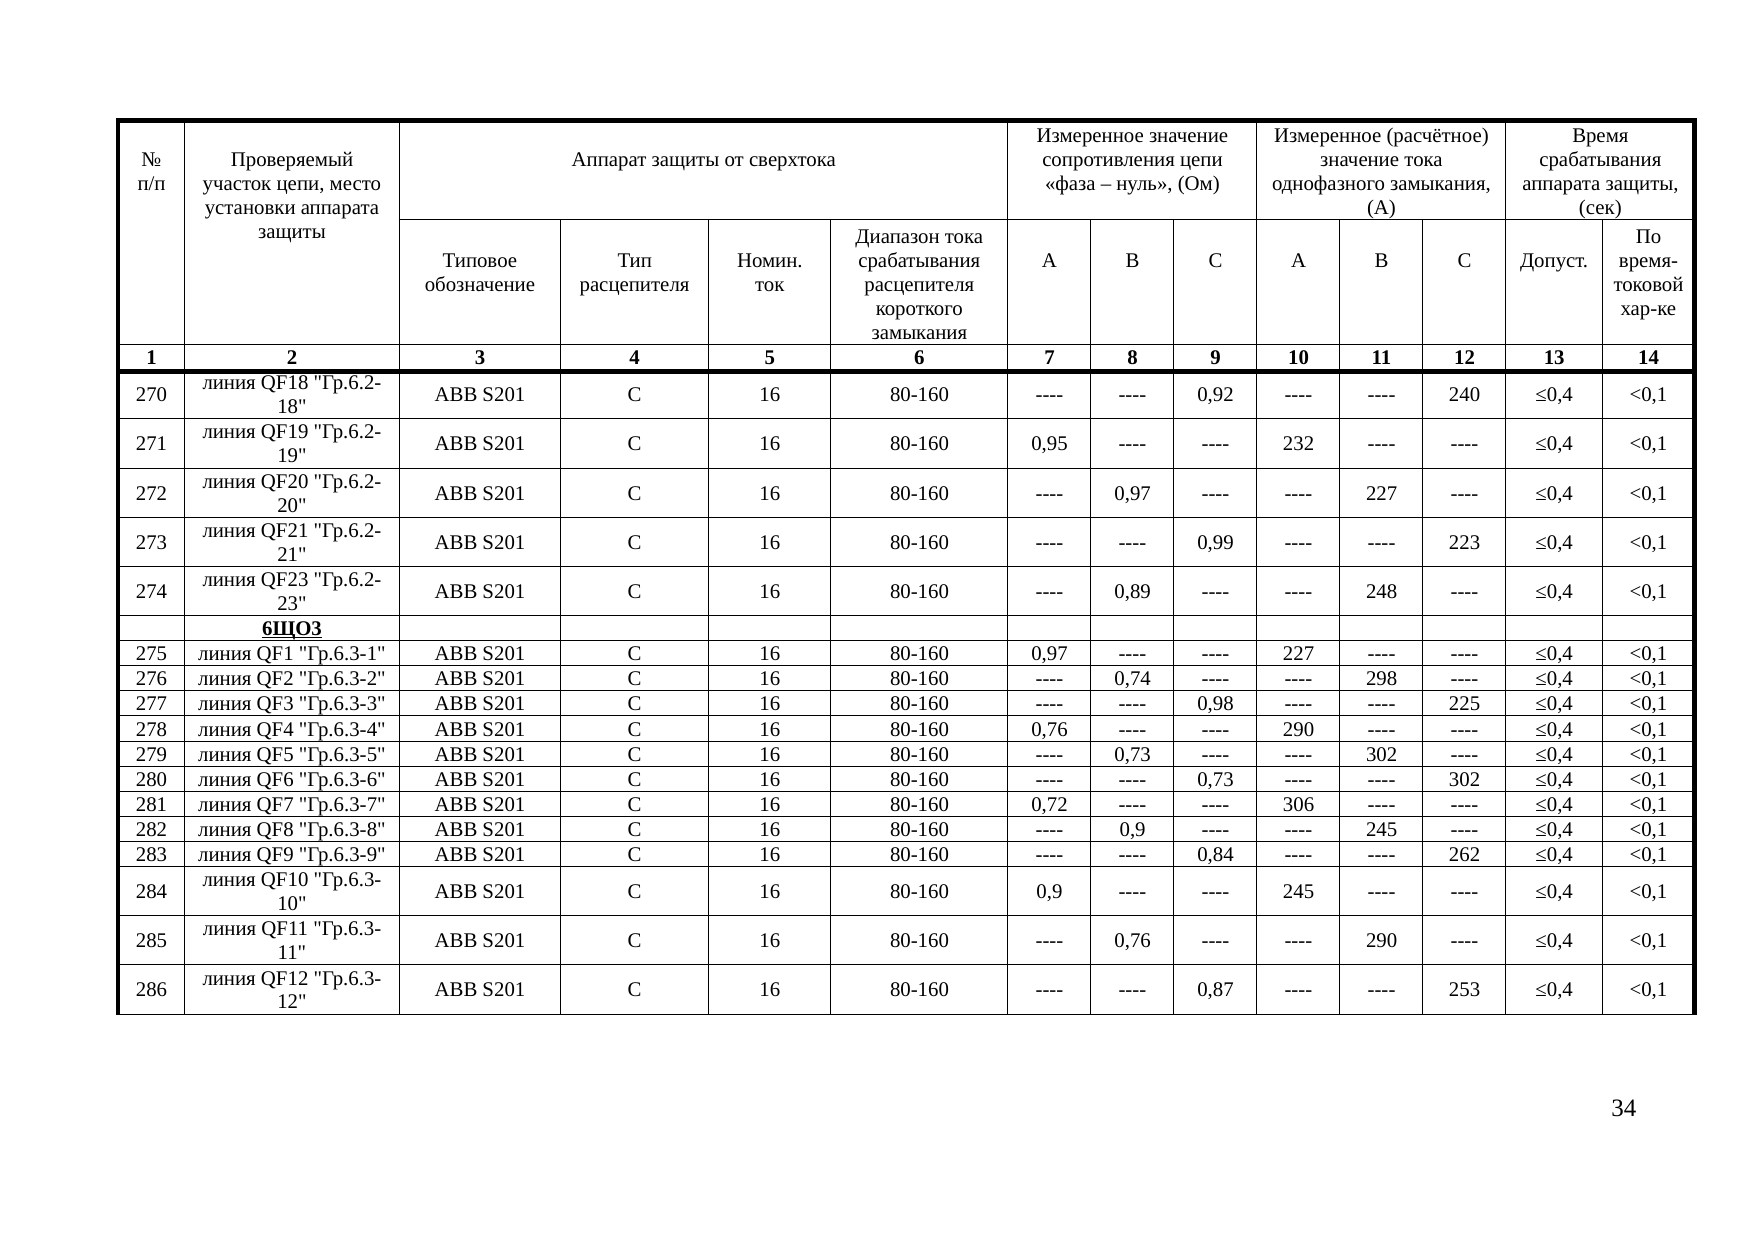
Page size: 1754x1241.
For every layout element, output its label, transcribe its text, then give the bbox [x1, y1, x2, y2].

table_header Аппарат защиты от сверхтока [400, 123, 1007, 219]
table_cell ---- [1340, 518, 1422, 566]
table_cell 0,72 [1008, 792, 1090, 816]
table_cell ABB S201 [400, 666, 560, 690]
table_cell 278 [120, 716, 184, 741]
table_cell ≤0,4 [1506, 965, 1602, 1013]
table_cell ---- [1008, 374, 1090, 418]
table_cell ABB S201 [400, 965, 560, 1013]
table_cell C [561, 742, 708, 766]
table_cell ---- [1340, 641, 1422, 665]
table_cell линия QF6 "Гр.6.3-6" [185, 767, 399, 791]
table_cell 13 [1506, 345, 1602, 369]
table_cell ≤0,4 [1506, 867, 1602, 915]
table_cell C [561, 518, 708, 566]
table_cell 10 [1257, 345, 1339, 369]
table_cell 0,97 [1008, 641, 1090, 665]
table_cell 279 [120, 742, 184, 766]
table_cell По время- токовой хар-ке [1603, 220, 1692, 344]
table_cell ---- [1008, 567, 1090, 615]
table_cell ---- [1174, 867, 1256, 915]
table_cell Типовое обозначение [400, 220, 560, 344]
table_cell ≤0,4 [1506, 374, 1602, 418]
table_cell 16 [709, 767, 830, 791]
table_cell ABB S201 [400, 716, 560, 741]
table_cell A [1008, 220, 1090, 344]
table_cell 8 [1091, 345, 1173, 369]
table_cell 80-160 [831, 374, 1007, 418]
table_cell ---- [1008, 817, 1090, 841]
table_cell ---- [1091, 518, 1173, 566]
table_cell 16 [709, 419, 830, 467]
table_cell C [561, 469, 708, 517]
table_cell 275 [120, 641, 184, 665]
table_cell <0,1 [1603, 742, 1692, 766]
table_cell линия QF5 "Гр.6.3-5" [185, 742, 399, 766]
table_cell 227 [1340, 469, 1422, 517]
table_cell 285 [120, 916, 184, 964]
table_cell C [561, 567, 708, 615]
table_cell 11 [1340, 345, 1422, 369]
table_cell ---- [1257, 691, 1339, 715]
table_cell 16 [709, 374, 830, 418]
table_cell ABB S201 [400, 817, 560, 841]
table_cell <0,1 [1603, 792, 1692, 816]
table_cell ---- [1423, 916, 1505, 964]
table_cell 80-160 [831, 518, 1007, 566]
table_cell <0,1 [1603, 518, 1692, 566]
table_cell 16 [709, 867, 830, 915]
table_cell 16 [709, 817, 830, 841]
table_cell C [561, 842, 708, 866]
table_cell [709, 616, 830, 640]
table_cell ABB S201 [400, 419, 560, 467]
table_cell ---- [1008, 842, 1090, 866]
table_cell ---- [1257, 767, 1339, 791]
table_cell ≤0,4 [1506, 767, 1602, 791]
table_cell <0,1 [1603, 716, 1692, 741]
table_cell 16 [709, 916, 830, 964]
table_cell ---- [1091, 965, 1173, 1013]
table_cell [1423, 616, 1505, 640]
table_cell ---- [1008, 916, 1090, 964]
table_cell линия QF9 "Гр.6.3-9" [185, 842, 399, 866]
table_cell ABB S201 [400, 867, 560, 915]
table_header Время срабатывания аппарата защиты, (сек) [1506, 123, 1692, 219]
table_cell ---- [1091, 767, 1173, 791]
table_cell 282 [120, 817, 184, 841]
table_cell ---- [1257, 469, 1339, 517]
table_cell 80-160 [831, 965, 1007, 1013]
table_cell ABB S201 [400, 767, 560, 791]
table_header Измеренное (расчётное) значение тока однофазного замыкания, (А) [1257, 123, 1505, 219]
table_cell ---- [1423, 742, 1505, 766]
table_cell ABB S201 [400, 792, 560, 816]
table_cell 271 [120, 419, 184, 467]
table_cell 245 [1340, 817, 1422, 841]
table_cell Тип расцепителя [561, 220, 708, 344]
table_cell 80-160 [831, 716, 1007, 741]
table_cell C [561, 916, 708, 964]
table_cell 0,73 [1091, 742, 1173, 766]
table_cell 0,89 [1091, 567, 1173, 615]
table_cell ≤0,4 [1506, 817, 1602, 841]
table_cell 9 [1174, 345, 1256, 369]
table_cell Номин. ток [709, 220, 830, 344]
table_cell C [561, 817, 708, 841]
table_cell 80-160 [831, 691, 1007, 715]
table_cell ---- [1174, 817, 1256, 841]
table_cell <0,1 [1603, 419, 1692, 467]
table_cell <0,1 [1603, 641, 1692, 665]
table_cell ---- [1091, 691, 1173, 715]
table_cell ≤0,4 [1506, 641, 1602, 665]
table_cell ---- [1008, 965, 1090, 1013]
table_cell C [561, 666, 708, 690]
table_cell 80-160 [831, 792, 1007, 816]
table_cell C [561, 867, 708, 915]
table_cell 16 [709, 469, 830, 517]
table_cell <0,1 [1603, 767, 1692, 791]
table_cell ---- [1257, 666, 1339, 690]
table_cell ---- [1257, 518, 1339, 566]
table_cell ---- [1174, 419, 1256, 467]
table_cell 16 [709, 641, 830, 665]
table_cell линия QF8 "Гр.6.3-8" [185, 817, 399, 841]
table_cell 306 [1257, 792, 1339, 816]
table_cell 16 [709, 965, 830, 1013]
table_cell 80-160 [831, 916, 1007, 964]
table_cell C [561, 716, 708, 741]
table_cell <0,1 [1603, 374, 1692, 418]
table_cell [1257, 616, 1339, 640]
table_cell ≤0,4 [1506, 691, 1602, 715]
table_cell ---- [1340, 419, 1422, 467]
table_cell ABB S201 [400, 641, 560, 665]
table_cell линия QF23 "Гр.6.2-23" [185, 567, 399, 615]
table_cell ≤0,4 [1506, 518, 1602, 566]
table_cell 80-160 [831, 867, 1007, 915]
table_cell C [561, 374, 708, 418]
table_header Проверяемый участок цепи, место установки аппарата защиты [185, 123, 399, 344]
table_cell 0,74 [1091, 666, 1173, 690]
table_cell 298 [1340, 666, 1422, 690]
table_cell C [1174, 220, 1256, 344]
table_cell C [561, 965, 708, 1013]
table_cell ≤0,4 [1506, 419, 1602, 467]
table_cell [120, 616, 184, 640]
table_cell ---- [1423, 666, 1505, 690]
table_cell 80-160 [831, 666, 1007, 690]
table_cell 4 [561, 345, 708, 369]
table_cell линия QF12 "Гр.6.3-12" [185, 965, 399, 1013]
table_cell 3 [400, 345, 560, 369]
table_cell ---- [1340, 716, 1422, 741]
table_cell 1 [120, 345, 184, 369]
table_cell ---- [1340, 842, 1422, 866]
table_cell ---- [1008, 742, 1090, 766]
table_cell 5 [709, 345, 830, 369]
table_cell ---- [1091, 374, 1173, 418]
table_cell [1091, 616, 1173, 640]
table_cell ---- [1174, 716, 1256, 741]
table_cell 80-160 [831, 817, 1007, 841]
table_cell 0,73 [1174, 767, 1256, 791]
table_cell ---- [1257, 742, 1339, 766]
table_cell линия QF3 "Гр.6.3-3" [185, 691, 399, 715]
table_cell A [1257, 220, 1339, 344]
table_cell 274 [120, 567, 184, 615]
table_cell 0,87 [1174, 965, 1256, 1013]
table_cell ≤0,4 [1506, 916, 1602, 964]
table_cell ---- [1340, 374, 1422, 418]
table_cell [1603, 616, 1692, 640]
table_cell ---- [1257, 817, 1339, 841]
table_cell ---- [1174, 742, 1256, 766]
table_cell ABB S201 [400, 518, 560, 566]
table_cell 0,76 [1008, 716, 1090, 741]
table_header Измеренное значение сопротивления цепи «фаза – нуль», (Ом) [1008, 123, 1256, 219]
table_cell 7 [1008, 345, 1090, 369]
table_cell ---- [1091, 641, 1173, 665]
table_cell ---- [1008, 767, 1090, 791]
table_cell 16 [709, 716, 830, 741]
table_cell 0,9 [1008, 867, 1090, 915]
table_cell ---- [1008, 469, 1090, 517]
table_cell ---- [1423, 469, 1505, 517]
table_cell B [1340, 220, 1422, 344]
table_cell ---- [1340, 691, 1422, 715]
table_cell 273 [120, 518, 184, 566]
table_cell <0,1 [1603, 817, 1692, 841]
table_cell 0,98 [1174, 691, 1256, 715]
table_cell 0,9 [1091, 817, 1173, 841]
table_cell 253 [1423, 965, 1505, 1013]
table_cell линия QF1 "Гр.6.3-1" [185, 641, 399, 665]
table_cell линия QF2 "Гр.6.3-2" [185, 666, 399, 690]
table_cell 80-160 [831, 742, 1007, 766]
table_cell 80-160 [831, 419, 1007, 467]
table_cell Диапазон тока срабатывания расцепителя короткого замыкания [831, 220, 1007, 344]
table_cell <0,1 [1603, 842, 1692, 866]
table_cell ---- [1423, 641, 1505, 665]
table_cell ≤0,4 [1506, 666, 1602, 690]
table_cell Допуст. [1506, 220, 1602, 344]
table_cell 286 [120, 965, 184, 1013]
table_cell 302 [1340, 742, 1422, 766]
table_cell 0,95 [1008, 419, 1090, 467]
table_cell ABB S201 [400, 691, 560, 715]
table_cell ABB S201 [400, 742, 560, 766]
table_cell ≤0,4 [1506, 469, 1602, 517]
table_cell линия QF7 "Гр.6.3-7" [185, 792, 399, 816]
table_cell 302 [1423, 767, 1505, 791]
table_cell 277 [120, 691, 184, 715]
table_cell ---- [1423, 867, 1505, 915]
table_cell 272 [120, 469, 184, 517]
table_cell 16 [709, 567, 830, 615]
table_cell ---- [1340, 792, 1422, 816]
table_cell 232 [1257, 419, 1339, 467]
table_cell C [561, 641, 708, 665]
table_cell 6 [831, 345, 1007, 369]
table_cell ---- [1008, 691, 1090, 715]
table_cell ---- [1091, 419, 1173, 467]
table_cell линия QF18 "Гр.6.2-18" [185, 374, 399, 418]
table_cell ---- [1423, 817, 1505, 841]
table_cell ---- [1257, 916, 1339, 964]
table_cell 0,97 [1091, 469, 1173, 517]
table_cell ≤0,4 [1506, 842, 1602, 866]
table_cell ---- [1091, 842, 1173, 866]
table_cell 227 [1257, 641, 1339, 665]
table_cell [400, 616, 560, 640]
table_cell ≤0,4 [1506, 567, 1602, 615]
table_cell [1340, 616, 1422, 640]
table_cell линия QF19 "Гр.6.2-19" [185, 419, 399, 467]
table_cell 80-160 [831, 842, 1007, 866]
table_cell ---- [1340, 965, 1422, 1013]
table_cell [561, 616, 708, 640]
table_cell 12 [1423, 345, 1505, 369]
table_cell 284 [120, 867, 184, 915]
table_cell 245 [1257, 867, 1339, 915]
table_cell ---- [1174, 469, 1256, 517]
table_cell ---- [1091, 867, 1173, 915]
table_cell [1174, 616, 1256, 640]
table_cell ---- [1174, 641, 1256, 665]
table_cell C [561, 691, 708, 715]
table_cell 80-160 [831, 767, 1007, 791]
table_cell 248 [1340, 567, 1422, 615]
table_cell C [561, 767, 708, 791]
table_cell ---- [1423, 792, 1505, 816]
table_cell 80-160 [831, 567, 1007, 615]
table_cell 2 [185, 345, 399, 369]
table_cell ---- [1257, 567, 1339, 615]
table_cell 16 [709, 691, 830, 715]
table_cell [1506, 616, 1602, 640]
table_cell ABB S201 [400, 842, 560, 866]
table_cell 0,92 [1174, 374, 1256, 418]
table_cell 0,84 [1174, 842, 1256, 866]
table_cell 0,76 [1091, 916, 1173, 964]
table_cell ---- [1423, 716, 1505, 741]
table_cell линия QF21 "Гр.6.2-21" [185, 518, 399, 566]
table_cell ABB S201 [400, 374, 560, 418]
table_cell <0,1 [1603, 666, 1692, 690]
table_cell C [1423, 220, 1505, 344]
table_cell <0,1 [1603, 965, 1692, 1013]
table_cell ---- [1174, 792, 1256, 816]
table_cell ---- [1423, 567, 1505, 615]
table_cell линия QF10 "Гр.6.3-10" [185, 867, 399, 915]
table_cell <0,1 [1603, 916, 1692, 964]
table_cell ---- [1008, 666, 1090, 690]
table_cell 6ЩО3 [185, 616, 399, 640]
table_cell ---- [1423, 419, 1505, 467]
table_cell ---- [1174, 567, 1256, 615]
table_cell 280 [120, 767, 184, 791]
table_cell ≤0,4 [1506, 792, 1602, 816]
table_cell 14 [1603, 345, 1692, 369]
table_cell 16 [709, 742, 830, 766]
table_cell ---- [1340, 767, 1422, 791]
table_cell 283 [120, 842, 184, 866]
table_cell 290 [1340, 916, 1422, 964]
table_cell 16 [709, 666, 830, 690]
table_cell ---- [1091, 792, 1173, 816]
table_cell ≤0,4 [1506, 742, 1602, 766]
table_cell ABB S201 [400, 916, 560, 964]
table_cell ---- [1091, 716, 1173, 741]
table_cell ---- [1174, 916, 1256, 964]
table_cell 262 [1423, 842, 1505, 866]
table_cell 290 [1257, 716, 1339, 741]
table_cell <0,1 [1603, 567, 1692, 615]
table_cell <0,1 [1603, 469, 1692, 517]
table_cell линия QF11 "Гр.6.3-11" [185, 916, 399, 964]
table_cell 223 [1423, 518, 1505, 566]
table_cell линия QF4 "Гр.6.3-4" [185, 716, 399, 741]
table_cell 0,99 [1174, 518, 1256, 566]
table_cell ---- [1340, 867, 1422, 915]
table_cell <0,1 [1603, 691, 1692, 715]
table_cell ---- [1257, 965, 1339, 1013]
table_cell [1008, 616, 1090, 640]
table_cell 276 [120, 666, 184, 690]
table_header № п/п [120, 123, 184, 344]
table_cell 16 [709, 792, 830, 816]
table_cell C [561, 419, 708, 467]
table_cell 80-160 [831, 641, 1007, 665]
table_cell ---- [1257, 842, 1339, 866]
table_cell 240 [1423, 374, 1505, 418]
table_cell ---- [1174, 666, 1256, 690]
table_cell C [561, 792, 708, 816]
table_cell 225 [1423, 691, 1505, 715]
table_cell B [1091, 220, 1173, 344]
table_cell 281 [120, 792, 184, 816]
table_cell ABB S201 [400, 469, 560, 517]
table_cell ---- [1008, 518, 1090, 566]
table_cell ≤0,4 [1506, 716, 1602, 741]
table_cell 16 [709, 842, 830, 866]
table_cell ABB S201 [400, 567, 560, 615]
table_cell 270 [120, 374, 184, 418]
table_cell 16 [709, 518, 830, 566]
table_cell линия QF20 "Гр.6.2-20" [185, 469, 399, 517]
table_cell ---- [1257, 374, 1339, 418]
table_cell 80-160 [831, 469, 1007, 517]
table_cell <0,1 [1603, 867, 1692, 915]
table_cell [831, 616, 1007, 640]
